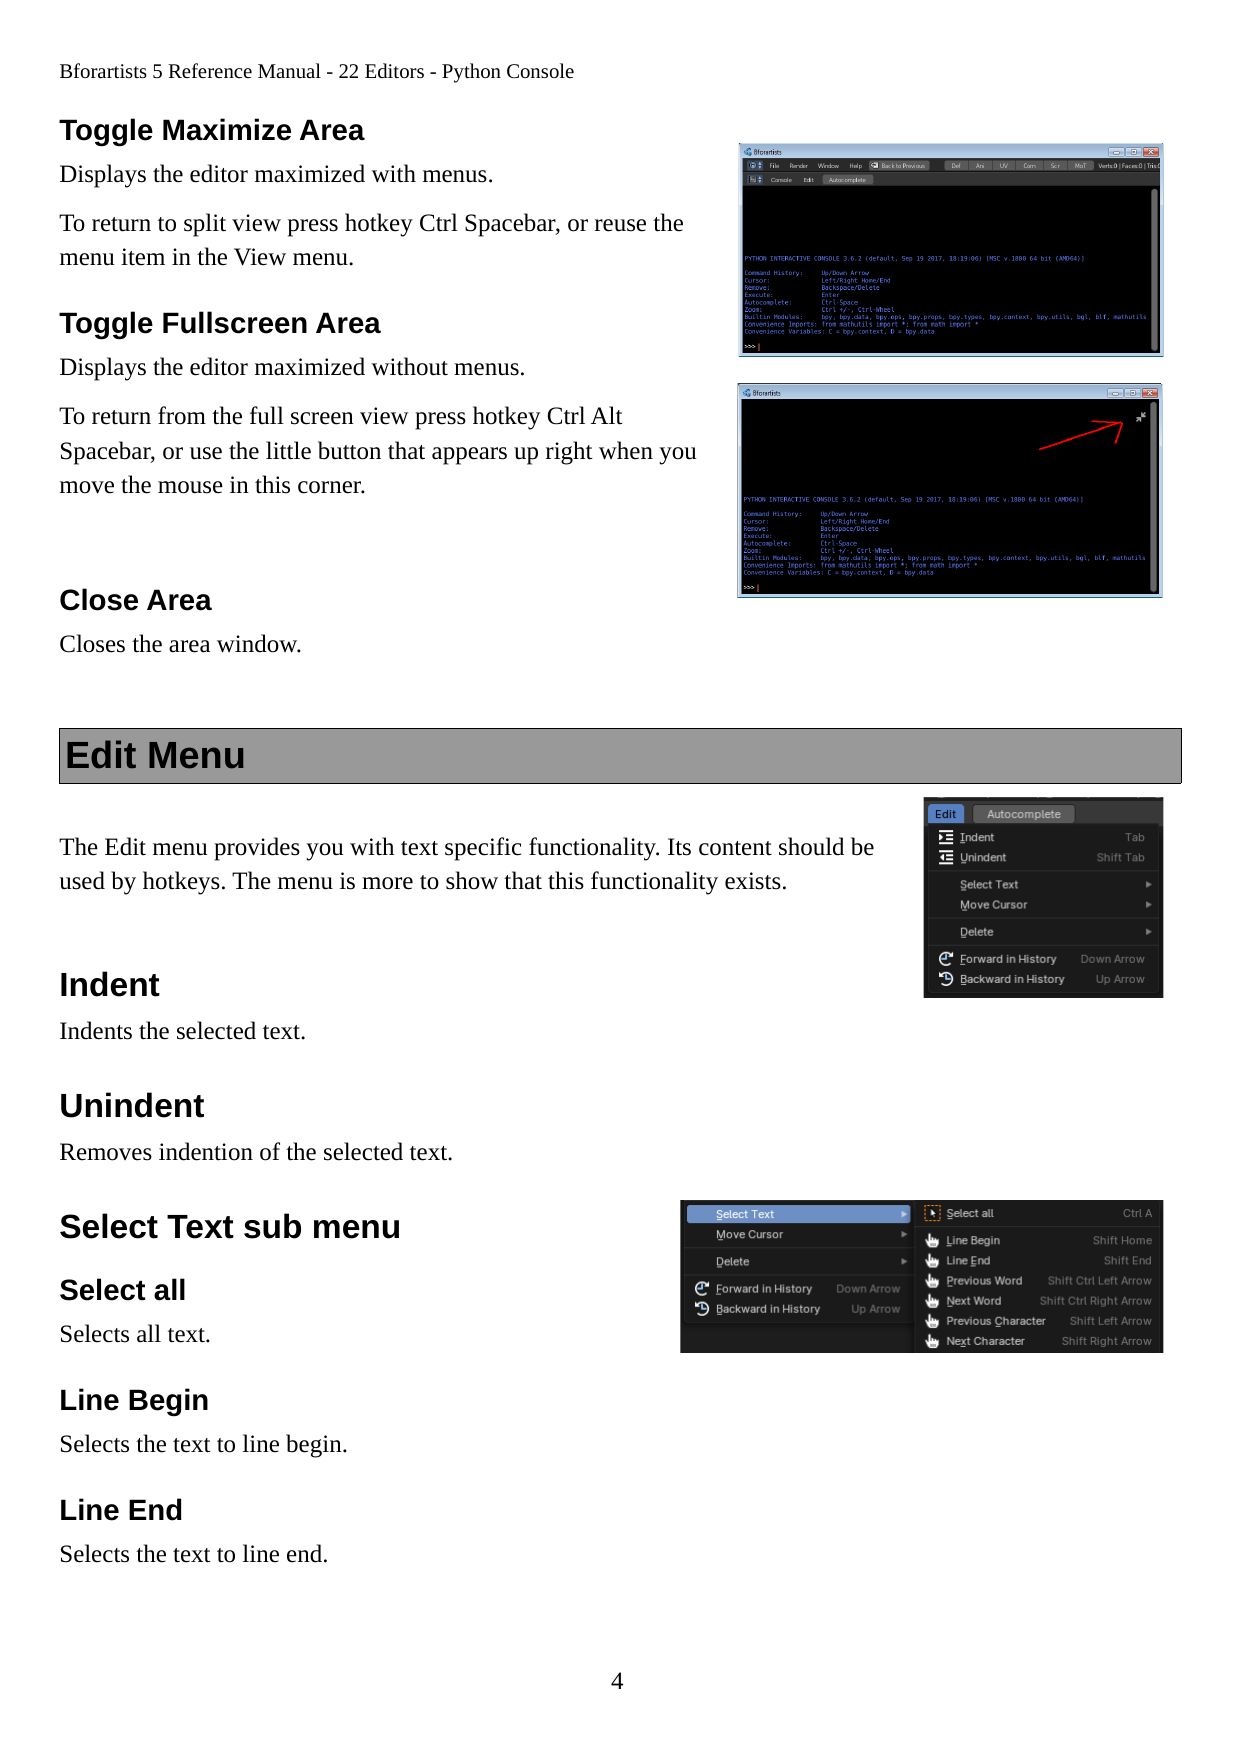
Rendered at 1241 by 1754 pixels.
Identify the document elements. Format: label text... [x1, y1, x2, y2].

text To return to split view press hotkey Ctrl Spacebar, or reuse the menu item in the View menu. [59, 208, 738, 271]
text Selects the text to line begin. [59, 1429, 1181, 1458]
text The Edit menu provides you with text specific functionality. Its content should be used by hotkeys. The menu is more to show that this functionality exists. [59, 832, 923, 895]
table_header Edit Menu [60, 729, 1181, 783]
text Removes indention of the selected text. [59, 1137, 1181, 1166]
text Indents the selected text. [59, 1016, 1181, 1045]
text Selects all text. [59, 1319, 680, 1348]
text Closes the area window. [59, 629, 1181, 658]
subtitle Line Begin [59, 1383, 1181, 1416]
text Displays the editor maximized with menus. [59, 159, 738, 188]
subtitle Select all [59, 1273, 680, 1306]
subtitle Indent [59, 965, 1181, 1003]
text Displays the editor maximized without menus. [59, 352, 1181, 381]
subtitle Line End [59, 1492, 1181, 1526]
picture [923, 797, 1164, 998]
subtitle [1164, 1273, 1181, 1306]
text To return from the full screen view press hotkey Ctrl Alt Spacebar, or use the little button that appears up right when you move the mouse in this corner. [59, 401, 737, 499]
text Selects the text to line end. [59, 1539, 1181, 1567]
subtitle Toggle Fullscreen Area [59, 306, 738, 340]
subtitle Close Area [59, 583, 1181, 617]
text [1164, 1319, 1181, 1348]
subtitle Select Text sub menu [59, 1207, 680, 1246]
subtitle Toggle Maximize Area [59, 113, 1181, 146]
picture [738, 143, 1164, 357]
picture [737, 383, 1163, 598]
subtitle [1164, 306, 1181, 340]
subtitle Unindent [59, 1086, 1181, 1124]
picture [680, 1200, 1164, 1353]
subtitle [1164, 1207, 1181, 1246]
